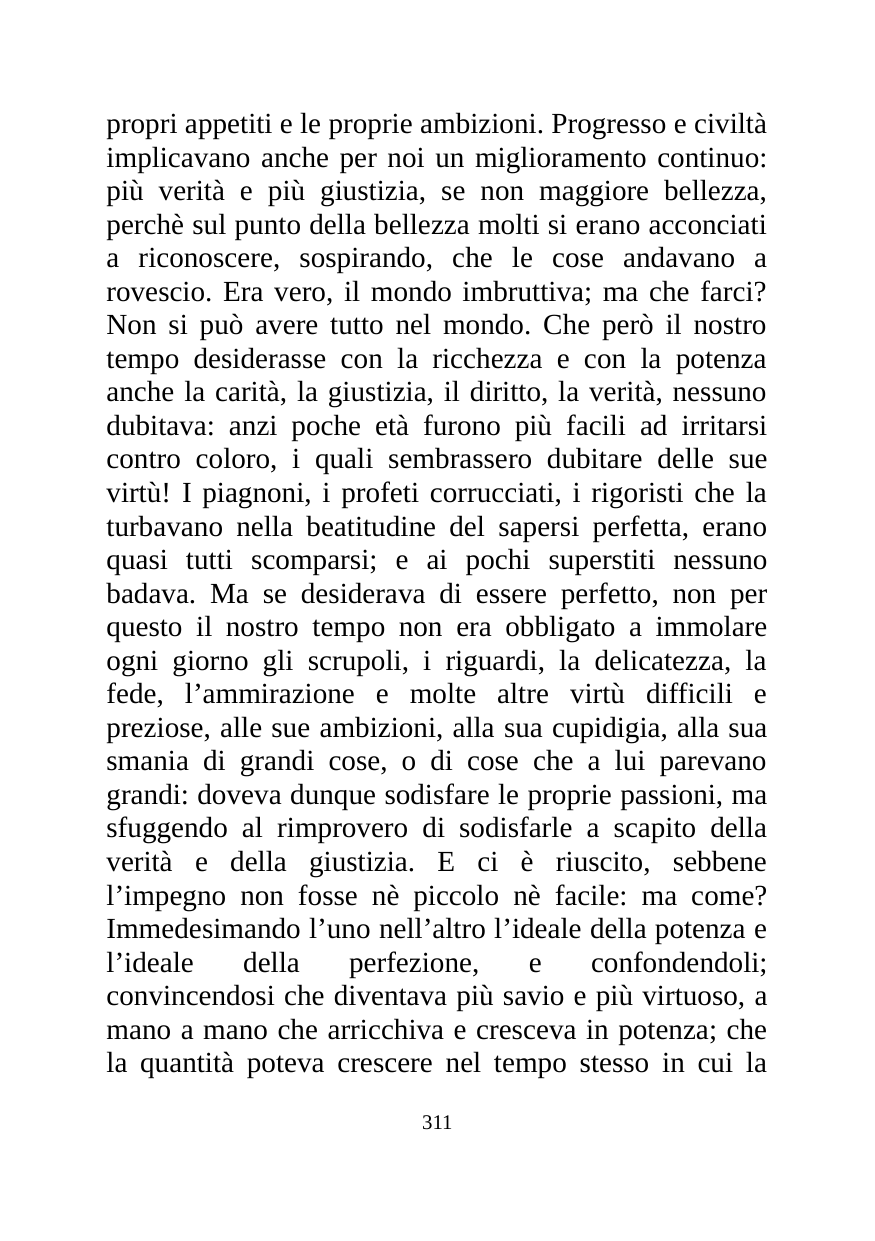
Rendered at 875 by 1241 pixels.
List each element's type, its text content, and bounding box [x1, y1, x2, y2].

text propri appetiti e le proprie ambizioni. Progresso e civiltà implicavano anche per noi un miglioramento continuo: più verità e più giustizia, se non maggiore bellezza, perchè sul punto della bellezza molti si erano acconciati a riconoscere, sospirando, che le cose andavano a rovescio. Era vero, il mondo imbruttiva; ma che farci? Non si può avere tutto nel mondo. Che però il nostro tempo desiderasse con la ricchezza e con la potenza anche la carità, la giustizia, il diritto, la verità, nessuno dubitava: anzi poche età furono più facili ad irritarsi contro coloro, i quali sembrassero dubitare delle sue virtù! I piagnoni, i profeti corrucciati, i rigoristi che la turbavano nella beatitudine del sapersi perfetta, erano quasi tutti scomparsi; e ai pochi superstiti nessuno badava. Ma se desiderava di essere perfetto, non per questo il nostro tempo non era obbligato a immolare ogni giorno gli scrupoli, i riguardi, la delicatezza, la fede, l’ammirazione e molte altre virtù difficili e preziose, alle sue ambizioni, alla sua cupidigia, alla sua smania di grandi cose, o di cose che a lui parevano grandi: doveva dunque sodisfare le proprie passioni, ma sfuggendo al rimprovero di sodisfarle a scapito della verità e della giustizia. E ci è riuscito, sebbene l’impegno non fosse nè piccolo nè facile: ma come? Immedesimando l’uno nell’altro l’ideale della potenza e l’ideale della perfezione, e confondendoli; convincendosi che diventava più savio e più virtuoso, a mano a mano che arricchiva e cresceva in potenza; che la quantità poteva crescere nel tempo stesso in cui la [106, 106, 768, 1079]
